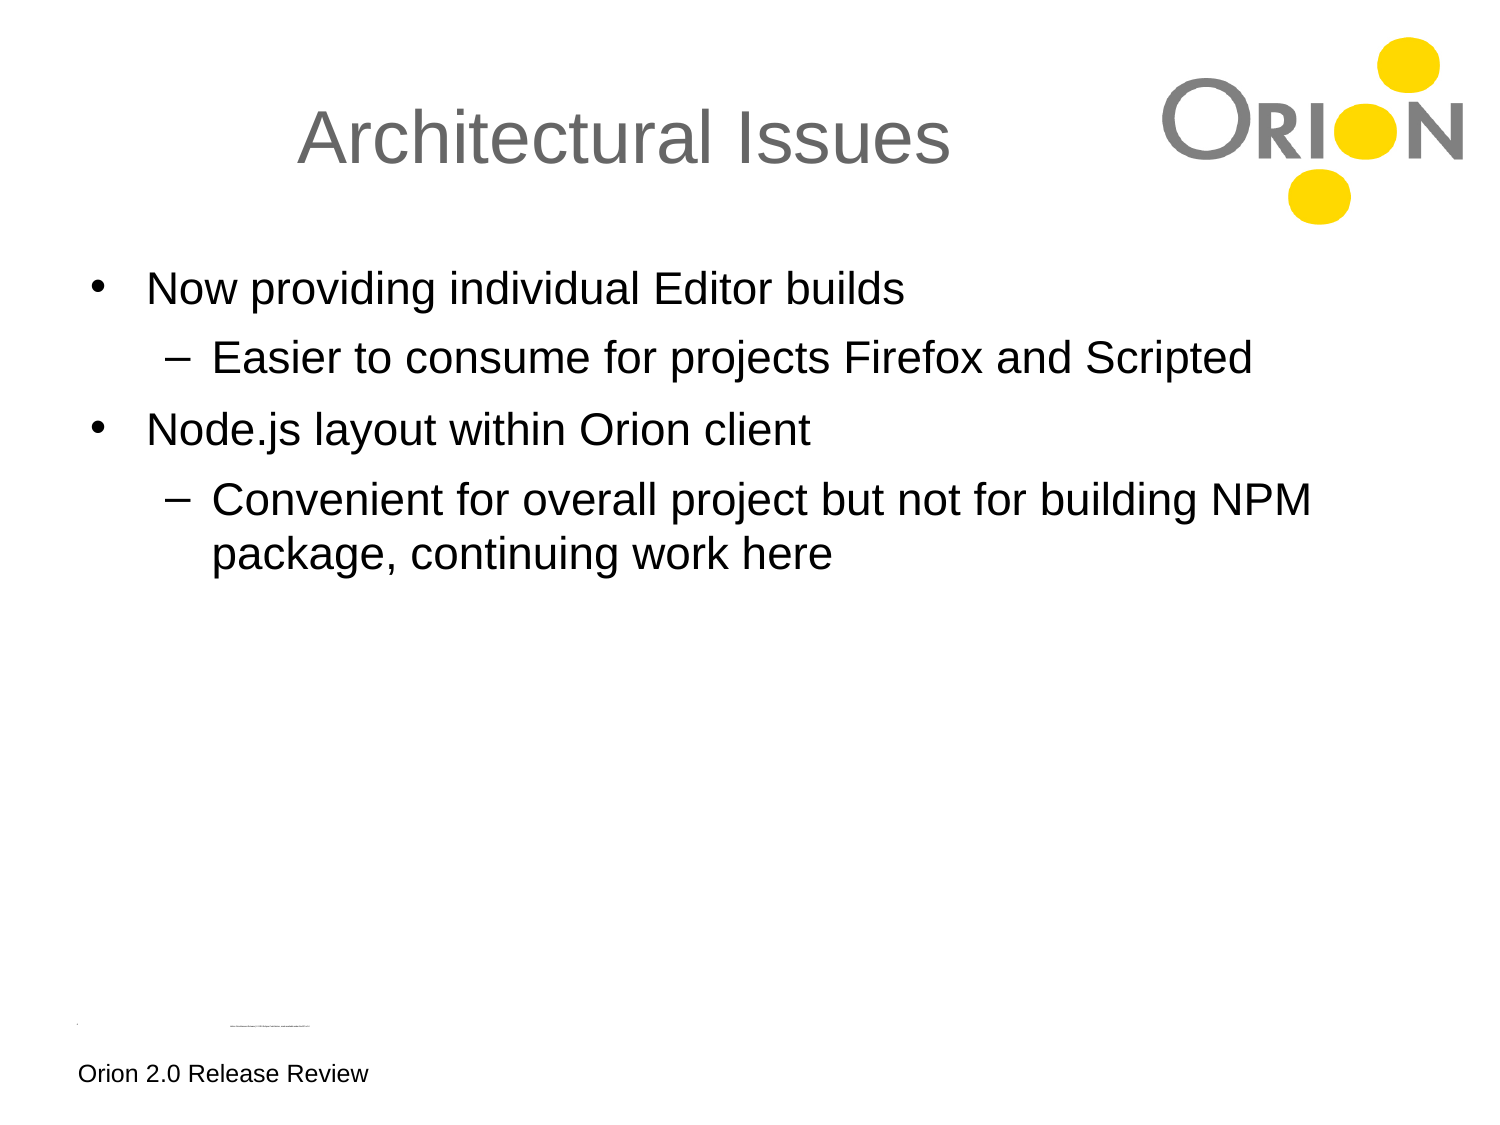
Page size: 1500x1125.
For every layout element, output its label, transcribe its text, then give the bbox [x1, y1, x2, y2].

picture [1162, 37, 1463, 225]
list Now providing individual Editor builds Easier to consume for projects Firefox and Scripted Node.js layout within Orion client Convenient for overall project but not for building NPM package, continuing work here [75, 262, 1463, 1006]
title Architectural Issues [74, 45, 1176, 233]
